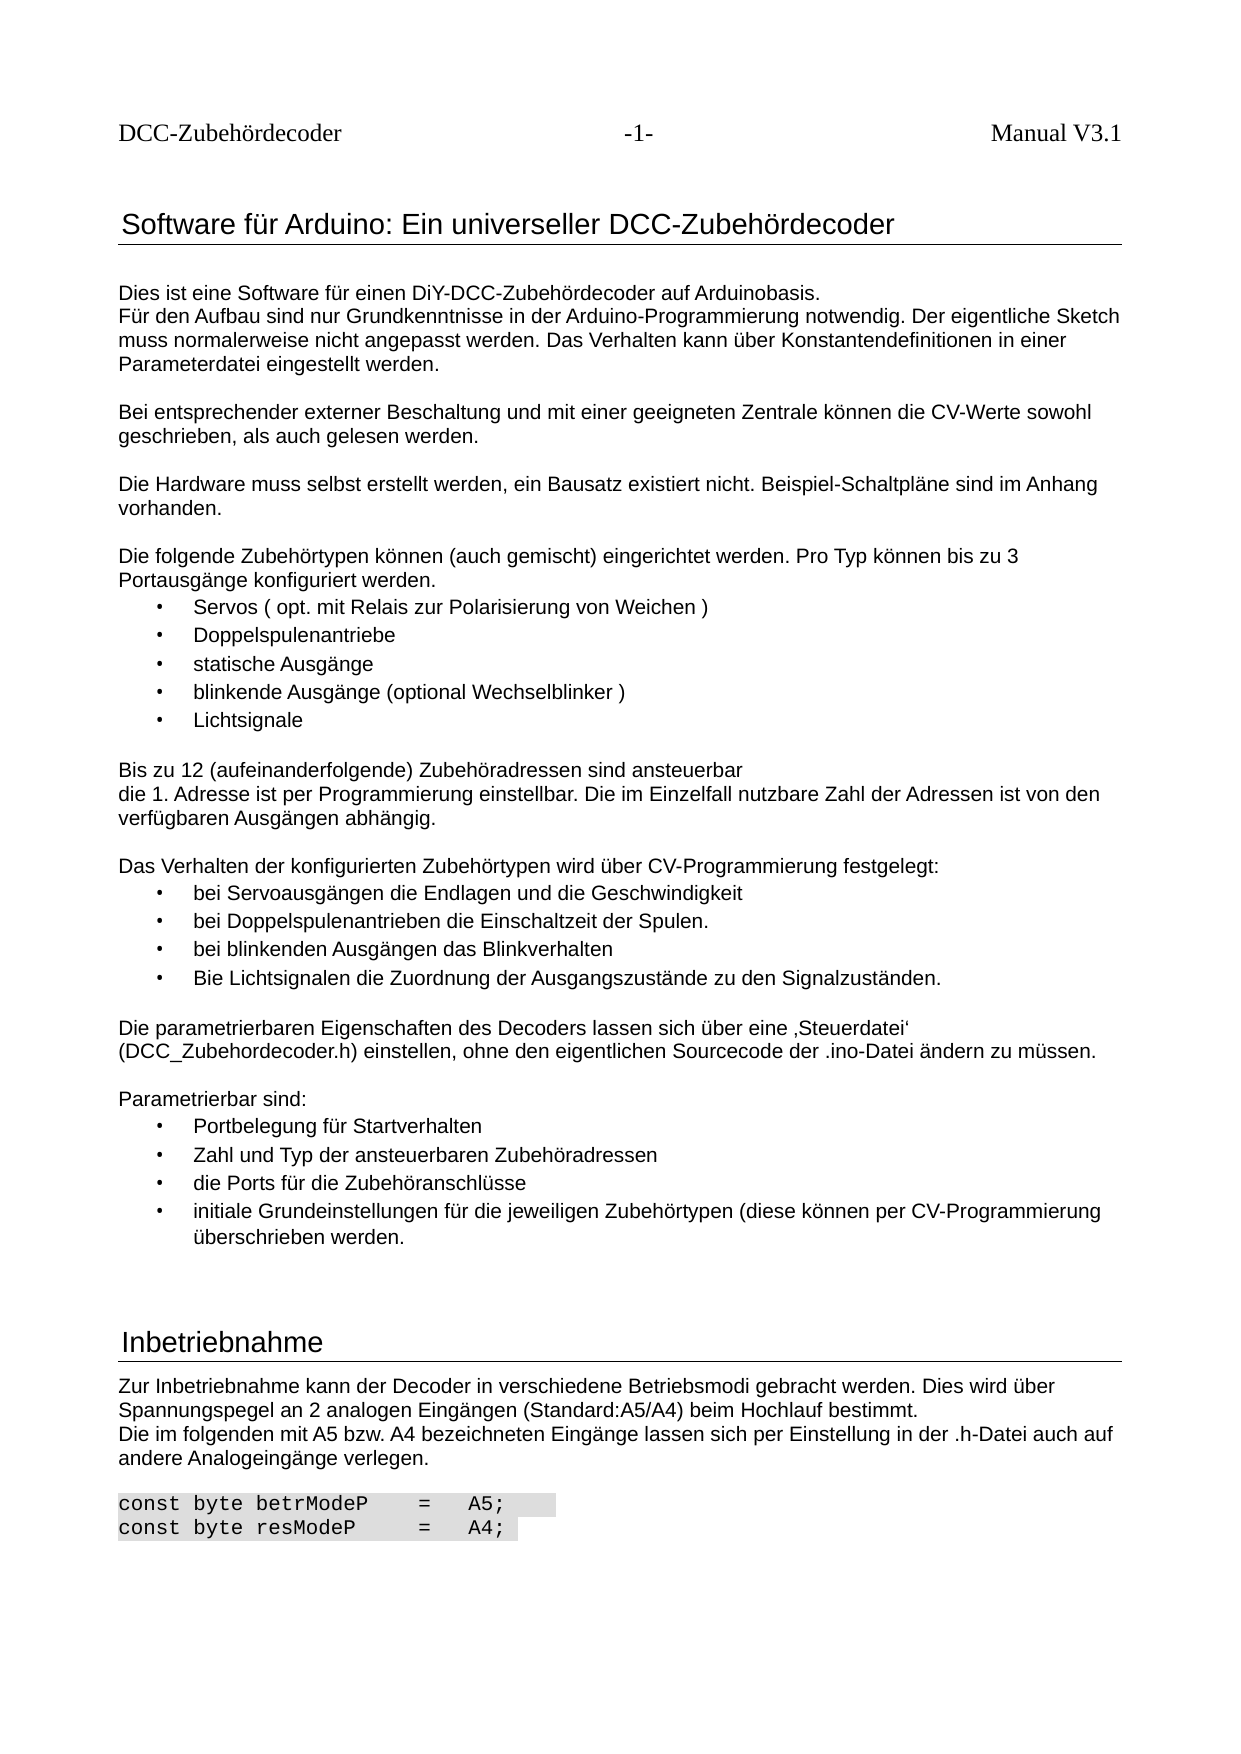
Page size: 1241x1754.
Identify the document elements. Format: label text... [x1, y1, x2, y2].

list Portbelegung für Startverhalten [156, 1111, 1122, 1140]
text Die Hardware muss selbst erstellt werden, ein Bausatz existiert nicht. Beispiel-Schaltpläne sind im Anhang vorhanden. [118, 472, 1122, 520]
text Für den Aufbau sind nur Grundkenntnisse in der Arduino-Programmierung notwendig. Der eigentliche Sketch muss normalerweise nicht angepasst werden. Das Verhalten kann über Konstantendefinitionen in einer Parameterdatei eingestellt werden. [118, 304, 1122, 376]
text const byte resModeP = A4; [118, 1517, 1122, 1541]
text Bei entsprechender externer Beschaltung und mit einer geeigneten Zentrale können die CV-Werte sowohl geschrieben, als auch gelesen werden. [118, 400, 1122, 448]
text Zur Inbetriebnahme kann der Decoder in verschiedene Betriebsmodi gebracht werden. Dies wird über Spannungspegel an 2 analogen Eingängen (Standard:A5/A4) beim Hochlauf bestimmt. [118, 1374, 1122, 1422]
text Die folgende Zubehörtypen können (auch gemischt) eingerichtet werden. Pro Typ können bis zu 3 Portausgänge konfiguriert werden. [118, 544, 1122, 592]
text Die im folgenden mit A5 bzw. A4 bezeichneten Eingänge lassen sich per Einstellung in der .h-Datei auch auf andere Analogeingänge verlegen. [118, 1422, 1122, 1470]
list initiale Grundeinstellungen für die jeweiligen Zubehörtypen (diese können per CV-Programmierung überschrieben werden. [156, 1197, 1122, 1249]
subtitle Inbetriebnahme [118, 1322, 1122, 1361]
list Zahl und Typ der ansteuerbaren Zubehöradressen [156, 1140, 1122, 1168]
text Dies ist eine Software für einen DiY-DCC-Zubehördecoder auf Arduinobasis. [118, 280, 1122, 304]
list Servos ( opt. mit Relais zur Polarisierung von Weichen ) [156, 592, 1122, 620]
list Bie Lichtsignalen die Zuordnung der Ausgangszustände zu den Signalzuständen. [156, 963, 1122, 991]
text Die parametrierbaren Eigenschaften des Decoders lassen sich über eine ‚Steuerdatei‘ (DCC_Zubehordecoder.h) einstellen, ohne den eigentlichen Sourcecode der .ino-Datei ändern zu müssen. [118, 1015, 1122, 1063]
list bei Servoausgängen die Endlagen und die Geschwindigkeit [156, 878, 1122, 906]
list statische Ausgänge [156, 649, 1122, 677]
list die Ports für die Zubehöranschlüsse [156, 1168, 1122, 1197]
list bei Doppelspulenantrieben die Einschaltzeit der Spulen. [156, 906, 1122, 934]
subtitle Software für Arduino: Ein universeller DCC-Zubehördecoder [118, 204, 1122, 244]
text Bis zu 12 (aufeinanderfolgende) Zubehöradressen sind ansteuerbar die 1. Adresse ist per Programmierung einstellbar. Die im Einzelfall nutzbare Zahl der Adressen ist von den verfügbaren Ausgängen abhängig. Das Verhalten der konfigurierten Zubehörtypen wird über CV-Programmierung festgelegt: [118, 758, 1122, 878]
list Lichtsignale [156, 706, 1122, 734]
list Doppelspulenantriebe [156, 620, 1122, 649]
list bei blinkenden Ausgängen das Blinkverhalten [156, 934, 1122, 963]
list blinkende Ausgänge (optional Wechselblinker ) [156, 677, 1122, 706]
text Parametrierbar sind: [118, 1087, 1122, 1111]
text const byte betrModeP = A5; [118, 1493, 1122, 1517]
